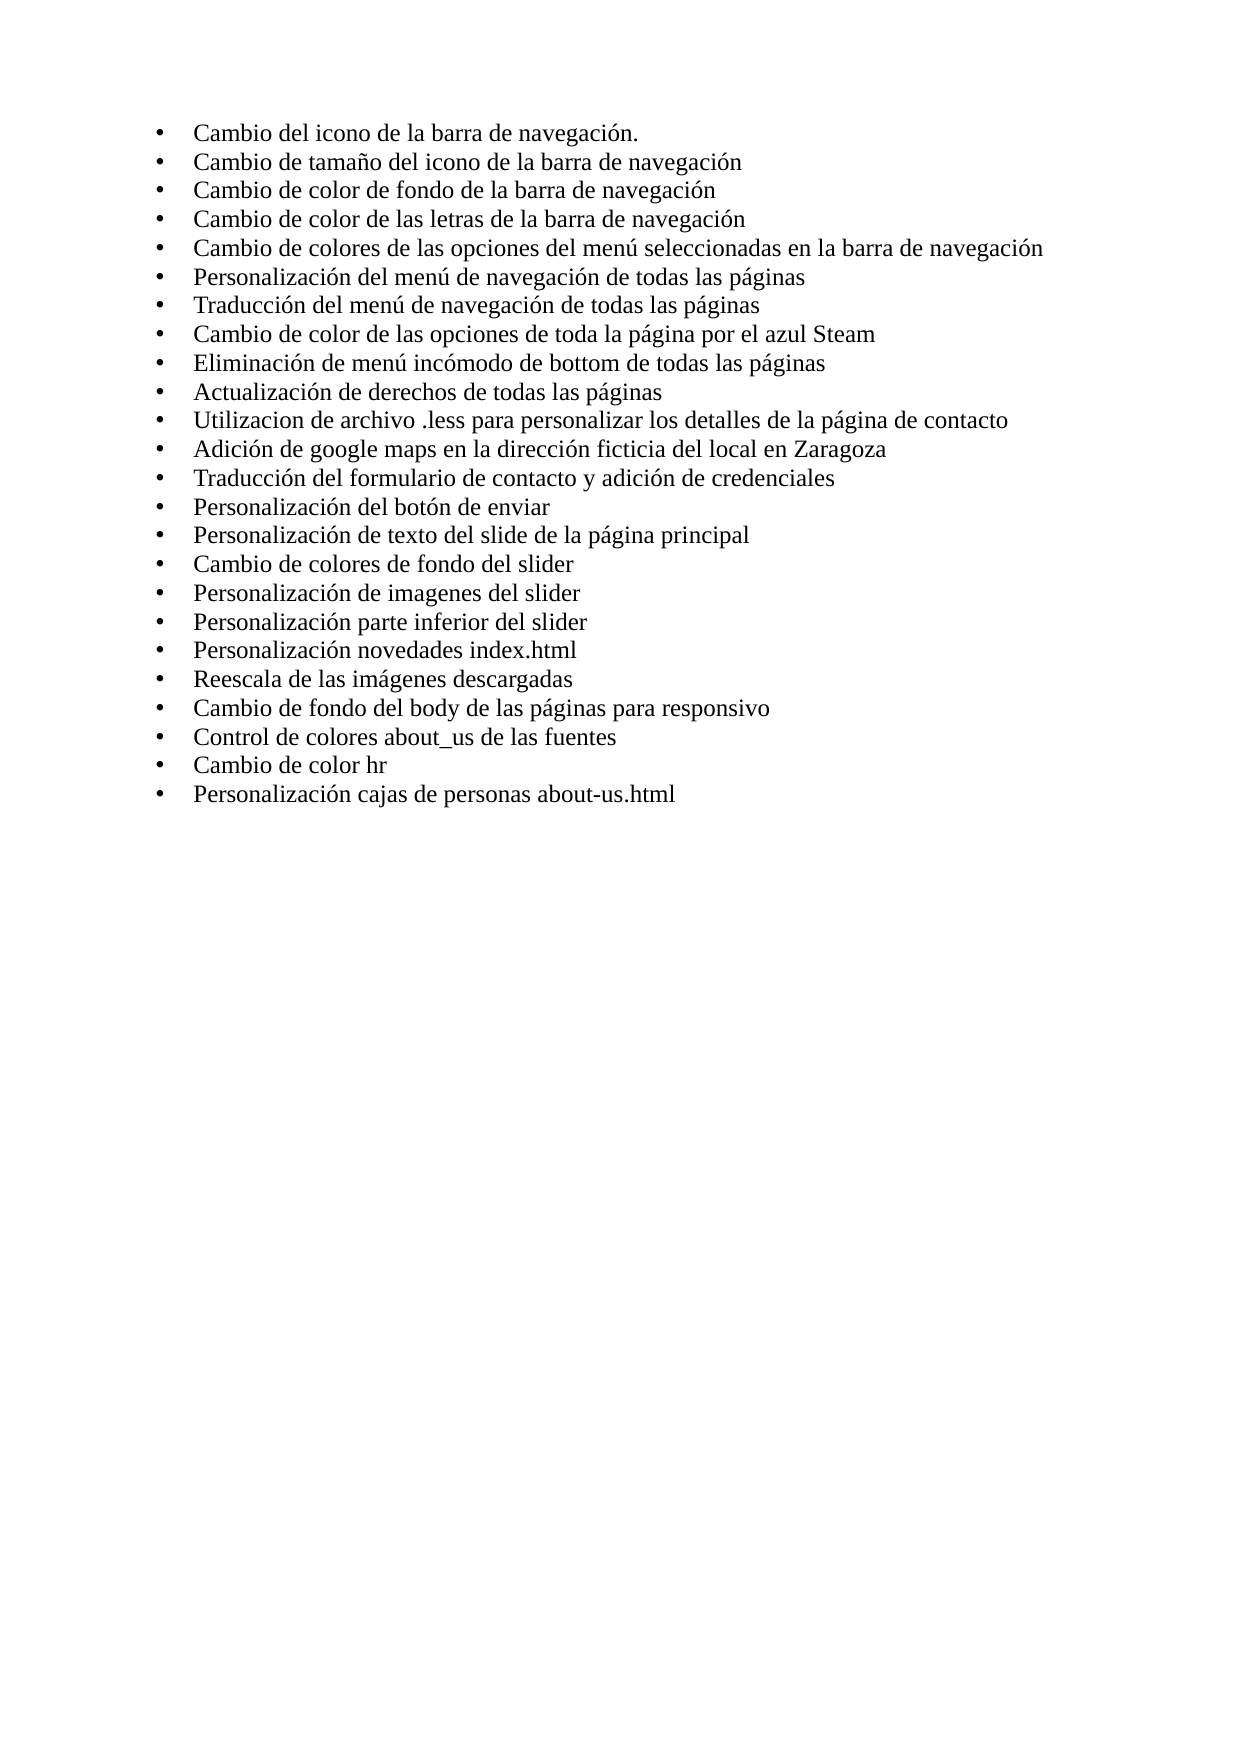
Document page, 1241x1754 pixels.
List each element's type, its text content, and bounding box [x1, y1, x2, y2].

list Personalización cajas de personas about-us.html [156, 779, 1122, 808]
list Cambio de colores de las opciones del menú seleccionadas en la barra de navegación [156, 233, 1122, 262]
list Personalización novedades index.html [156, 636, 1122, 664]
list Traducción del menú de navegación de todas las páginas [156, 291, 1122, 319]
list Cambio de color de las letras de la barra de navegación [156, 204, 1122, 233]
list Personalización del menú de navegación de todas las páginas [156, 262, 1122, 291]
list Reescala de las imágenes descargadas [156, 664, 1122, 693]
list Cambio de color de las opciones de toda la página por el azul Steam [156, 319, 1122, 348]
list Cambio de colores de fondo del slider [156, 549, 1122, 578]
list Control de colores about_us de las fuentes [156, 722, 1122, 751]
list Personalización del botón de enviar [156, 492, 1122, 521]
list Actualización de derechos de todas las páginas [156, 377, 1122, 406]
list Utilizacion de archivo .less para personalizar los detalles de la página de contacto [156, 406, 1122, 434]
list Personalización de imagenes del slider [156, 578, 1122, 607]
list Cambio de fondo del body de las páginas para responsivo [156, 693, 1122, 722]
list Personalización parte inferior del slider [156, 607, 1122, 636]
list Cambio de tamaño del icono de la barra de navegación [156, 147, 1122, 176]
list Adición de google maps en la dirección ficticia del local en Zaragoza [156, 434, 1122, 463]
list Cambio de color de fondo de la barra de navegación [156, 176, 1122, 204]
list Traducción del formulario de contacto y adición de credenciales [156, 463, 1122, 492]
list Eliminación de menú incómodo de bottom de todas las páginas [156, 348, 1122, 377]
list Cambio de color hr [156, 751, 1122, 779]
list Personalización de texto del slide de la página principal [156, 521, 1122, 549]
list Cambio del icono de la barra de navegación. [156, 118, 1122, 147]
